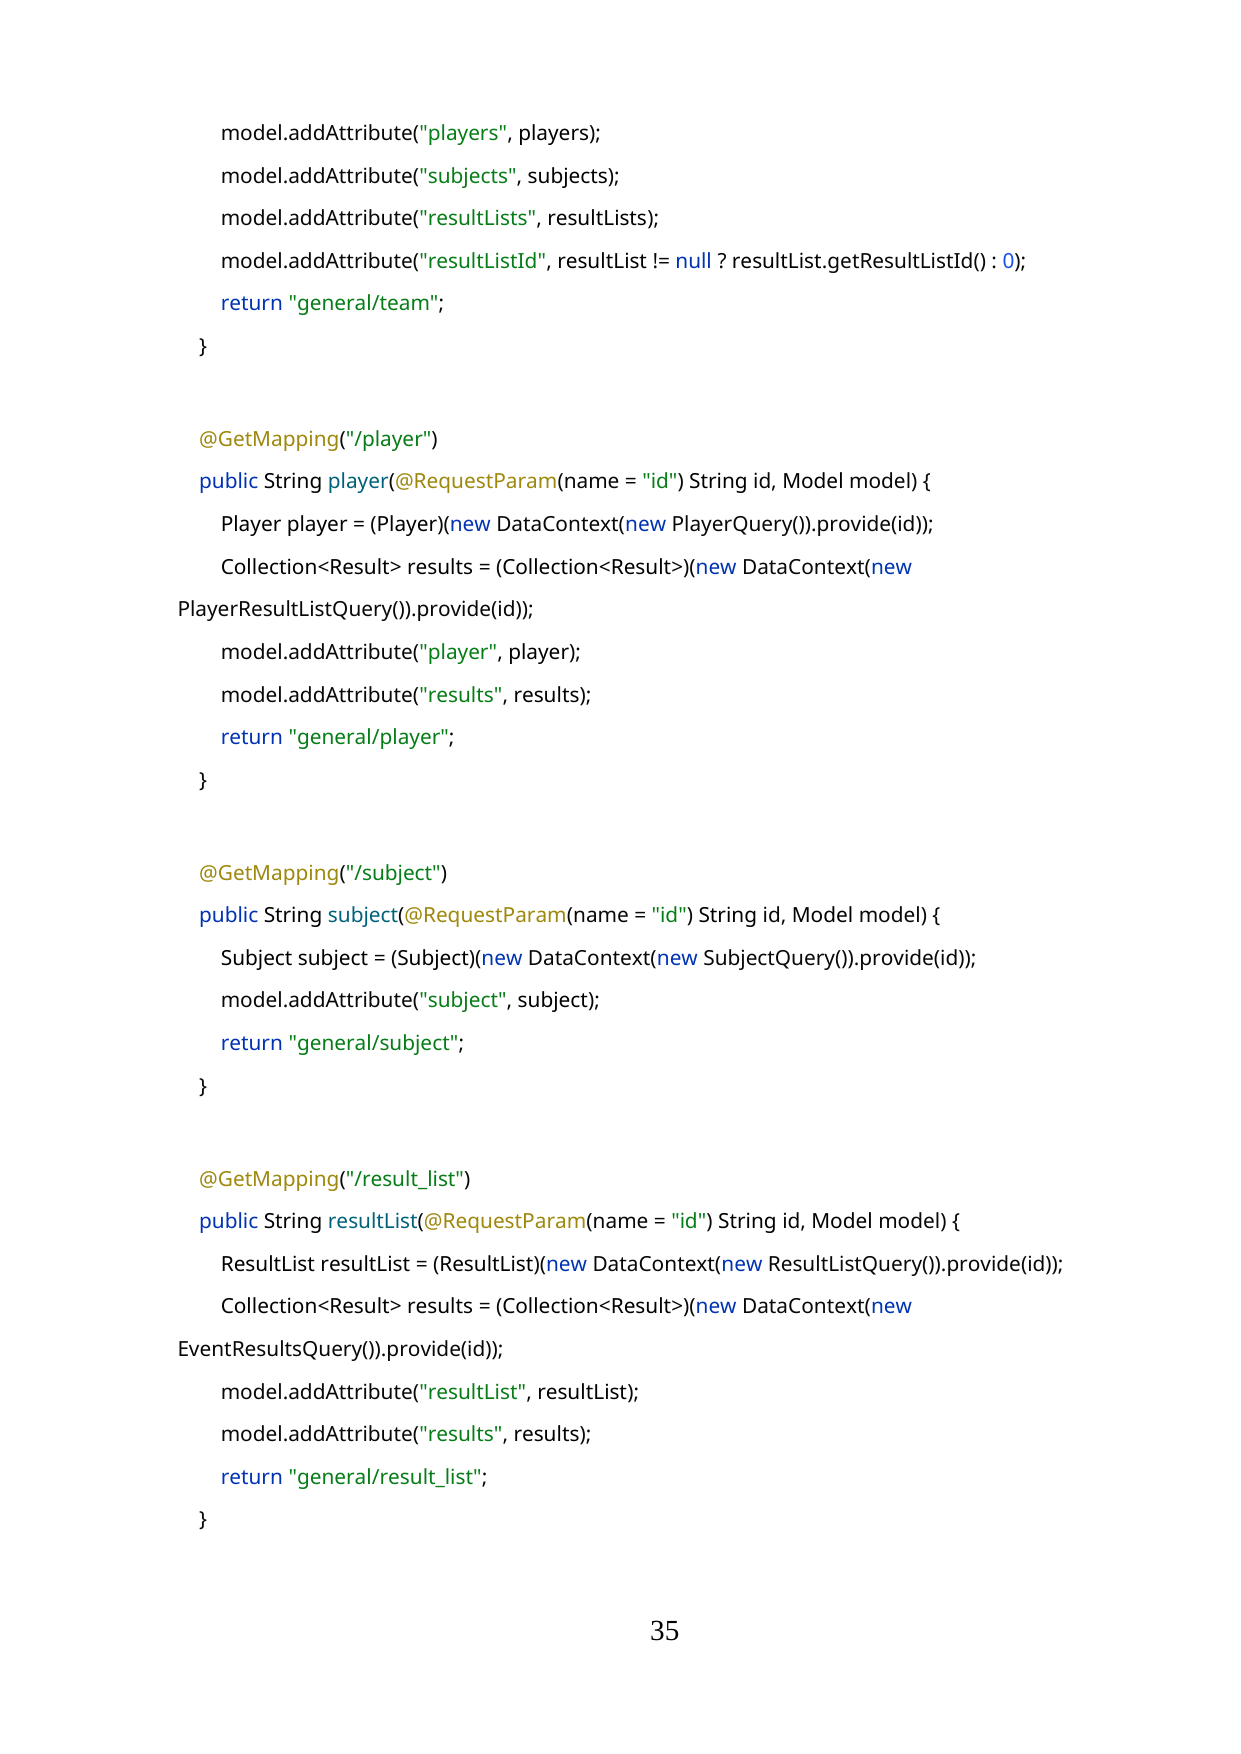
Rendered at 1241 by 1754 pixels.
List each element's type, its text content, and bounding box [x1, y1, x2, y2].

text model.addAttribute("players", players); model.addAttribute("subjects", subjects); model.addAttribute("resultLists", resultLists); model.addAttribute("resultListId", resultList != null ? resultList.getResultListId() : 0); return "general/team"; } @GetMapping("/player") public String player(@RequestParam(name = "id") String id, Model model) { Player player = (Player)(new DataContext(new PlayerQuery()).provide(id)); Collection<Result> results = (Collection<Result>)(new DataContext(new PlayerResultListQuery()).provide(id)); model.addAttribute("player", player); model.addAttribute("results", results); return "general/player"; } @GetMapping("/subject") public String subject(@RequestParam(name = "id") String id, Model model) { Subject subject = (Subject)(new DataContext(new SubjectQuery()).provide(id)); model.addAttribute("subject", subject); return "general/subject"; } @GetMapping("/result_list") public String resultList(@RequestParam(name = "id") String id, Model model) { ResultList resultList = (ResultList)(new DataContext(new ResultListQuery()).provide(id)); Collection<Result> results = (Collection<Result>)(new DataContext(new EventResultsQuery()).provide(id)); model.addAttribute("resultList", resultList); model.addAttribute("results", results); return "general/result_list"; } [177, 118, 1152, 1583]
